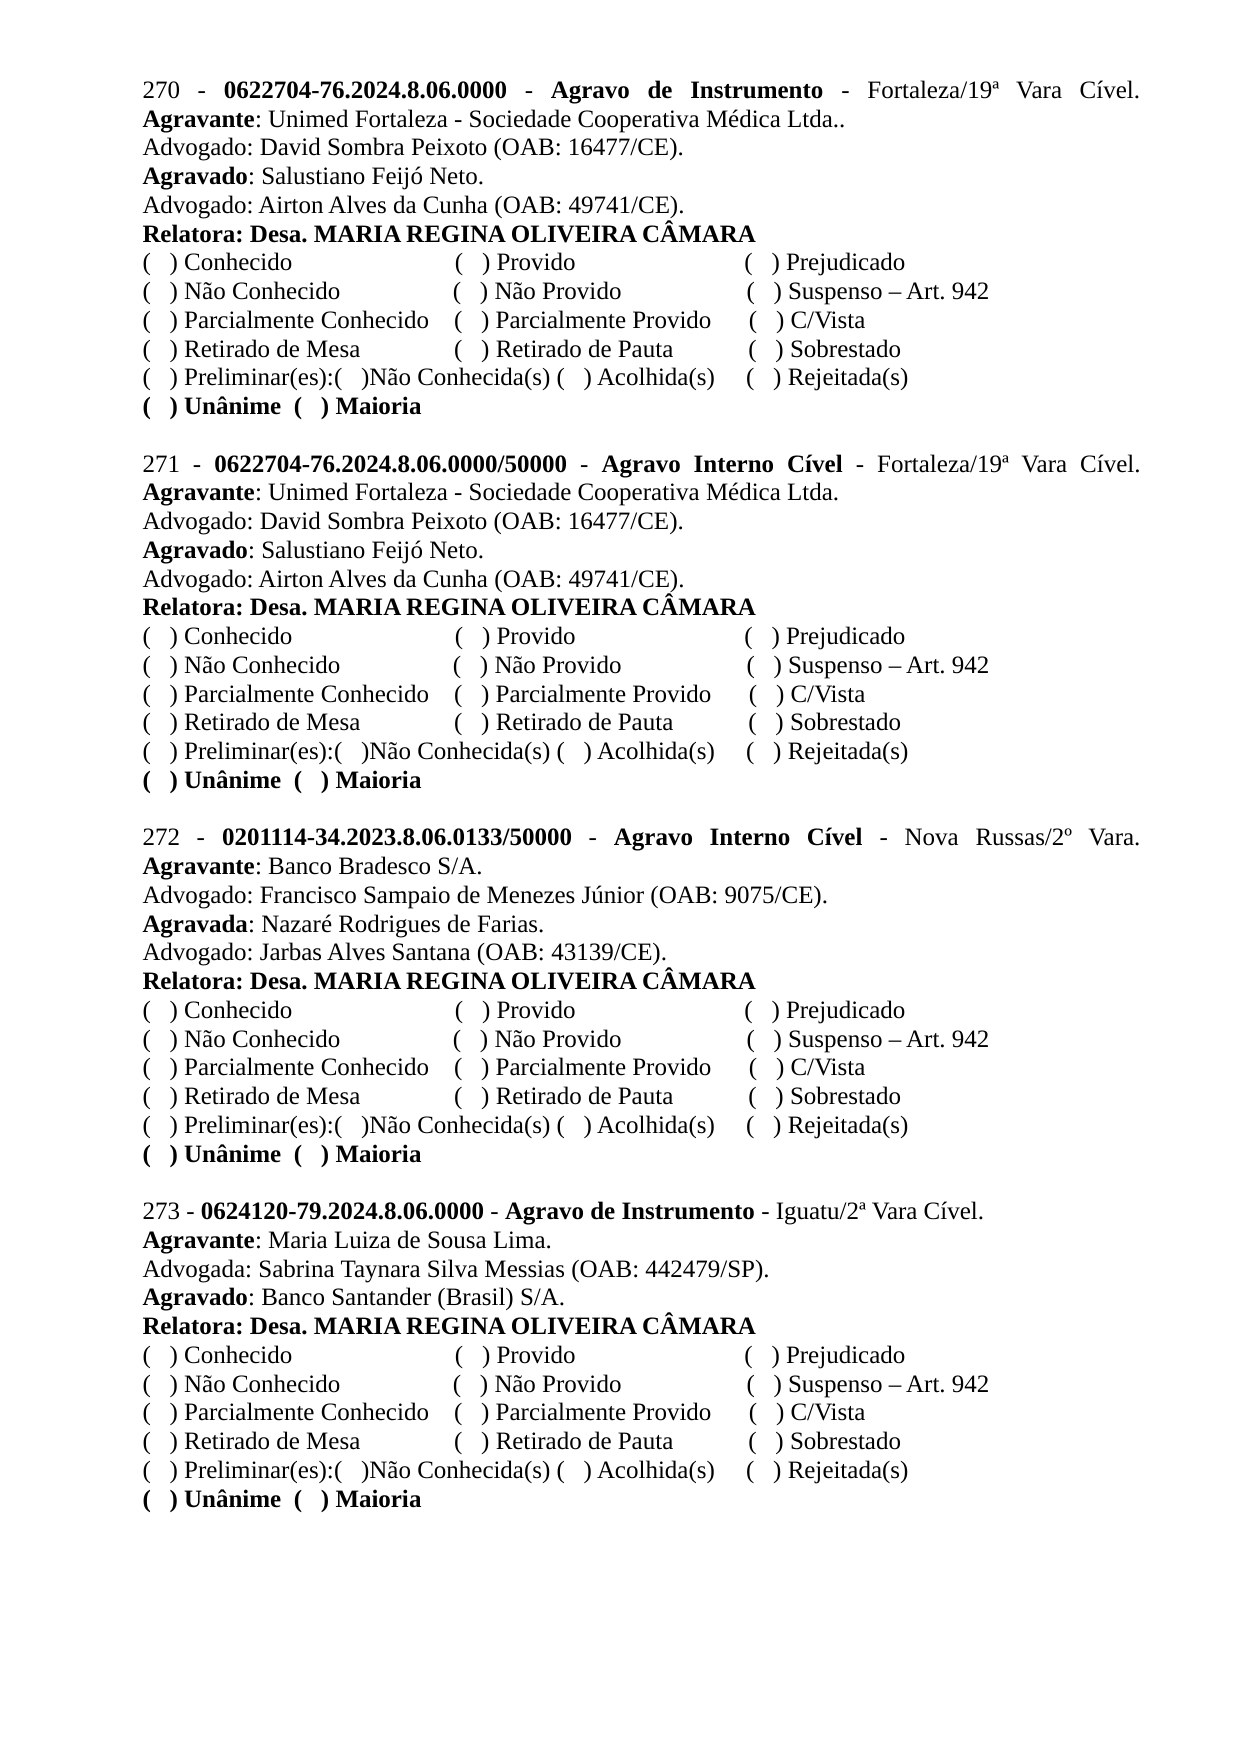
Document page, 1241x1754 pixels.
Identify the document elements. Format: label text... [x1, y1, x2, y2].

text ( ) Não Conhecido ( ) Não Provido ( ) Suspenso – Art. 942 [142, 650, 1158, 679]
text Agravado: Banco Santander (Brasil) S/A. [142, 1282, 1141, 1311]
text Advogado: Airton Alves da Cunha (OAB: 49741/CE). [142, 190, 1141, 219]
text ( ) Parcialmente Conhecido ( ) Parcialmente Provido ( ) C/Vista [142, 679, 1158, 707]
text Advogado: David Sombra Peixoto (OAB: 16477/CE). [142, 132, 1141, 161]
text ( ) Unânime ( ) Maioria [142, 391, 1158, 420]
text ( ) Parcialmente Conhecido ( ) Parcialmente Provido ( ) C/Vista [142, 1397, 1158, 1426]
text Relatora: Desa. MARIA REGINA OLIVEIRA CÂMARA [142, 592, 1141, 621]
text ( ) Retirado de Mesa ( ) Retirado de Pauta ( ) Sobrestado [142, 707, 1158, 736]
text Advogada: Sabrina Taynara Silva Messias (OAB: 442479/SP). [142, 1254, 1141, 1282]
text ( ) Preliminar(es):( )Não Conhecida(s) ( ) Acolhida(s) ( ) Rejeitada(s) [142, 1455, 1158, 1484]
text 273 - 0624120-79.2024.8.06.0000 - Agravo de Instrumento - Iguatu/2ª Vara Cível. [142, 1196, 1141, 1225]
text Relatora: Desa. MARIA REGINA OLIVEIRA CÂMARA [142, 966, 1141, 995]
text ( ) Não Conhecido ( ) Não Provido ( ) Suspenso – Art. 942 [142, 276, 1158, 305]
text ( ) Retirado de Mesa ( ) Retirado de Pauta ( ) Sobrestado [142, 334, 1158, 362]
text Agravada: Nazaré Rodrigues de Farias. [142, 909, 1141, 937]
text ( ) Conhecido ( ) Provido ( ) Prejudicado [142, 995, 1141, 1024]
text ( ) Preliminar(es):( )Não Conhecida(s) ( ) Acolhida(s) ( ) Rejeitada(s) [142, 362, 1158, 391]
text Relatora: Desa. MARIA REGINA OLIVEIRA CÂMARA [142, 219, 1141, 247]
text 271 - 0622704-76.2024.8.06.0000/50000 - Agravo Interno Cível - Fortaleza/19ª Vara Cível. Agravante: Unimed Fortaleza - Sociedade Cooperativa Médica Ltda. [142, 449, 1141, 506]
text ( ) Unânime ( ) Maioria [142, 765, 1158, 794]
text ( ) Preliminar(es):( )Não Conhecida(s) ( ) Acolhida(s) ( ) Rejeitada(s) [142, 1110, 1158, 1139]
text ( ) Preliminar(es):( )Não Conhecida(s) ( ) Acolhida(s) ( ) Rejeitada(s) [142, 736, 1158, 765]
text Agravado: Salustiano Feijó Neto. [142, 161, 1141, 190]
text ( ) Não Conhecido ( ) Não Provido ( ) Suspenso – Art. 942 [142, 1024, 1158, 1052]
text ( ) Unânime ( ) Maioria [142, 1139, 1158, 1167]
text Agravante: Maria Luiza de Sousa Lima. [142, 1225, 1141, 1254]
text ( ) Conhecido ( ) Provido ( ) Prejudicado [142, 247, 1141, 276]
text 272 - 0201114-34.2023.8.06.0133/50000 - Agravo Interno Cível - Nova Russas/2º Vara. Agravante: Banco Bradesco S/A. [142, 822, 1141, 880]
text Advogado: Francisco Sampaio de Menezes Júnior (OAB: 9075/CE). [142, 880, 1141, 909]
text ( ) Parcialmente Conhecido ( ) Parcialmente Provido ( ) C/Vista [142, 305, 1158, 334]
text ( ) Unânime ( ) Maioria [142, 1484, 1158, 1512]
text ( ) Retirado de Mesa ( ) Retirado de Pauta ( ) Sobrestado [142, 1426, 1158, 1455]
text Advogado: Jarbas Alves Santana (OAB: 43139/CE). [142, 937, 1141, 966]
text ( ) Conhecido ( ) Provido ( ) Prejudicado [142, 621, 1141, 650]
text ( ) Conhecido ( ) Provido ( ) Prejudicado [142, 1340, 1141, 1369]
text Agravado: Salustiano Feijó Neto. [142, 535, 1141, 564]
text Advogado: David Sombra Peixoto (OAB: 16477/CE). [142, 506, 1141, 535]
text Relatora: Desa. MARIA REGINA OLIVEIRA CÂMARA [142, 1311, 1141, 1340]
text ( ) Retirado de Mesa ( ) Retirado de Pauta ( ) Sobrestado [142, 1081, 1158, 1110]
text Advogado: Airton Alves da Cunha (OAB: 49741/CE). [142, 564, 1141, 592]
text 270 - 0622704-76.2024.8.06.0000 - Agravo de Instrumento - Fortaleza/19ª Vara Cível. Agravante: Unimed Fortaleza - Sociedade Cooperativa Médica Ltda.. [142, 75, 1141, 132]
text ( ) Não Conhecido ( ) Não Provido ( ) Suspenso – Art. 942 [142, 1369, 1158, 1397]
text ( ) Parcialmente Conhecido ( ) Parcialmente Provido ( ) C/Vista [142, 1052, 1158, 1081]
